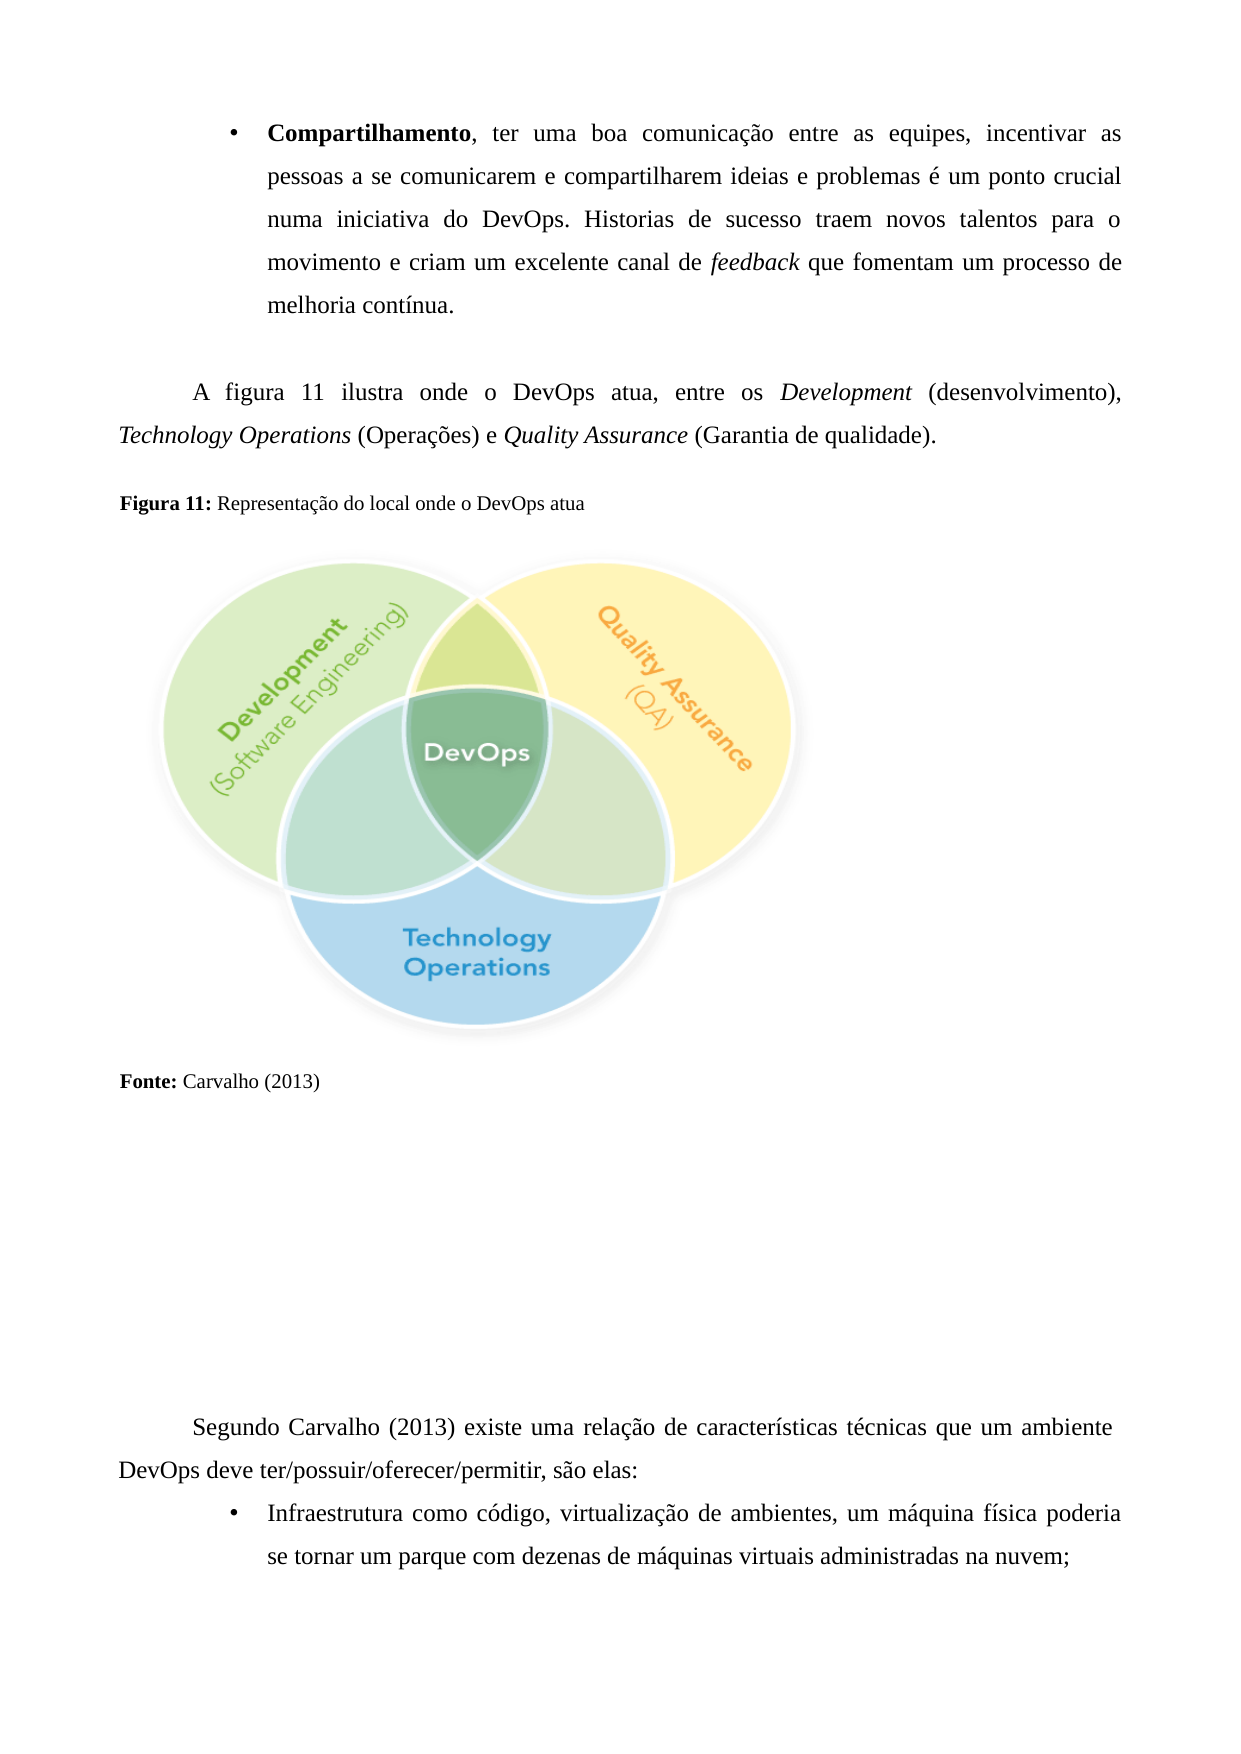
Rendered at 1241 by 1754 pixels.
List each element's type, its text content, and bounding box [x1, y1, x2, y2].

list Infraestrutura como código, virtualização de ambientes, um máquina física poderia se tornar um parque com dezenas de máquinas virtuais administradas na nuvem; [229, 1498, 1122, 1570]
text Figura 11: Representação do local onde o DevOps atua [119, 491, 834, 515]
text Segundo Carvalho (2013) existe uma relação de características técnicas que um ambiente DevOps deve ter/possuir/oferecer/permitir, são elas: [44, 1412, 1122, 1484]
list Compartilhamento, ter uma boa comunicação entre as equipes, incentivar as pessoas a se comunicarem e compartilharem ideias e problemas é um ponto crucial numa iniciativa do DevOps. Historias de sucesso traem novos talentos para o movimento e criam um excelente canal de feedback que fomentam um processo de melhoria contínua. [229, 118, 1122, 319]
picture [119, 527, 835, 1057]
text Fonte: Carvalho (2013) [119, 1057, 834, 1093]
text A figura 11 ilustra onde o DevOps atua, entre os Development (desenvolvimento), Technology Operations (Operações) e Quality Assurance (Garantia de qualidade). [118, 377, 1122, 449]
